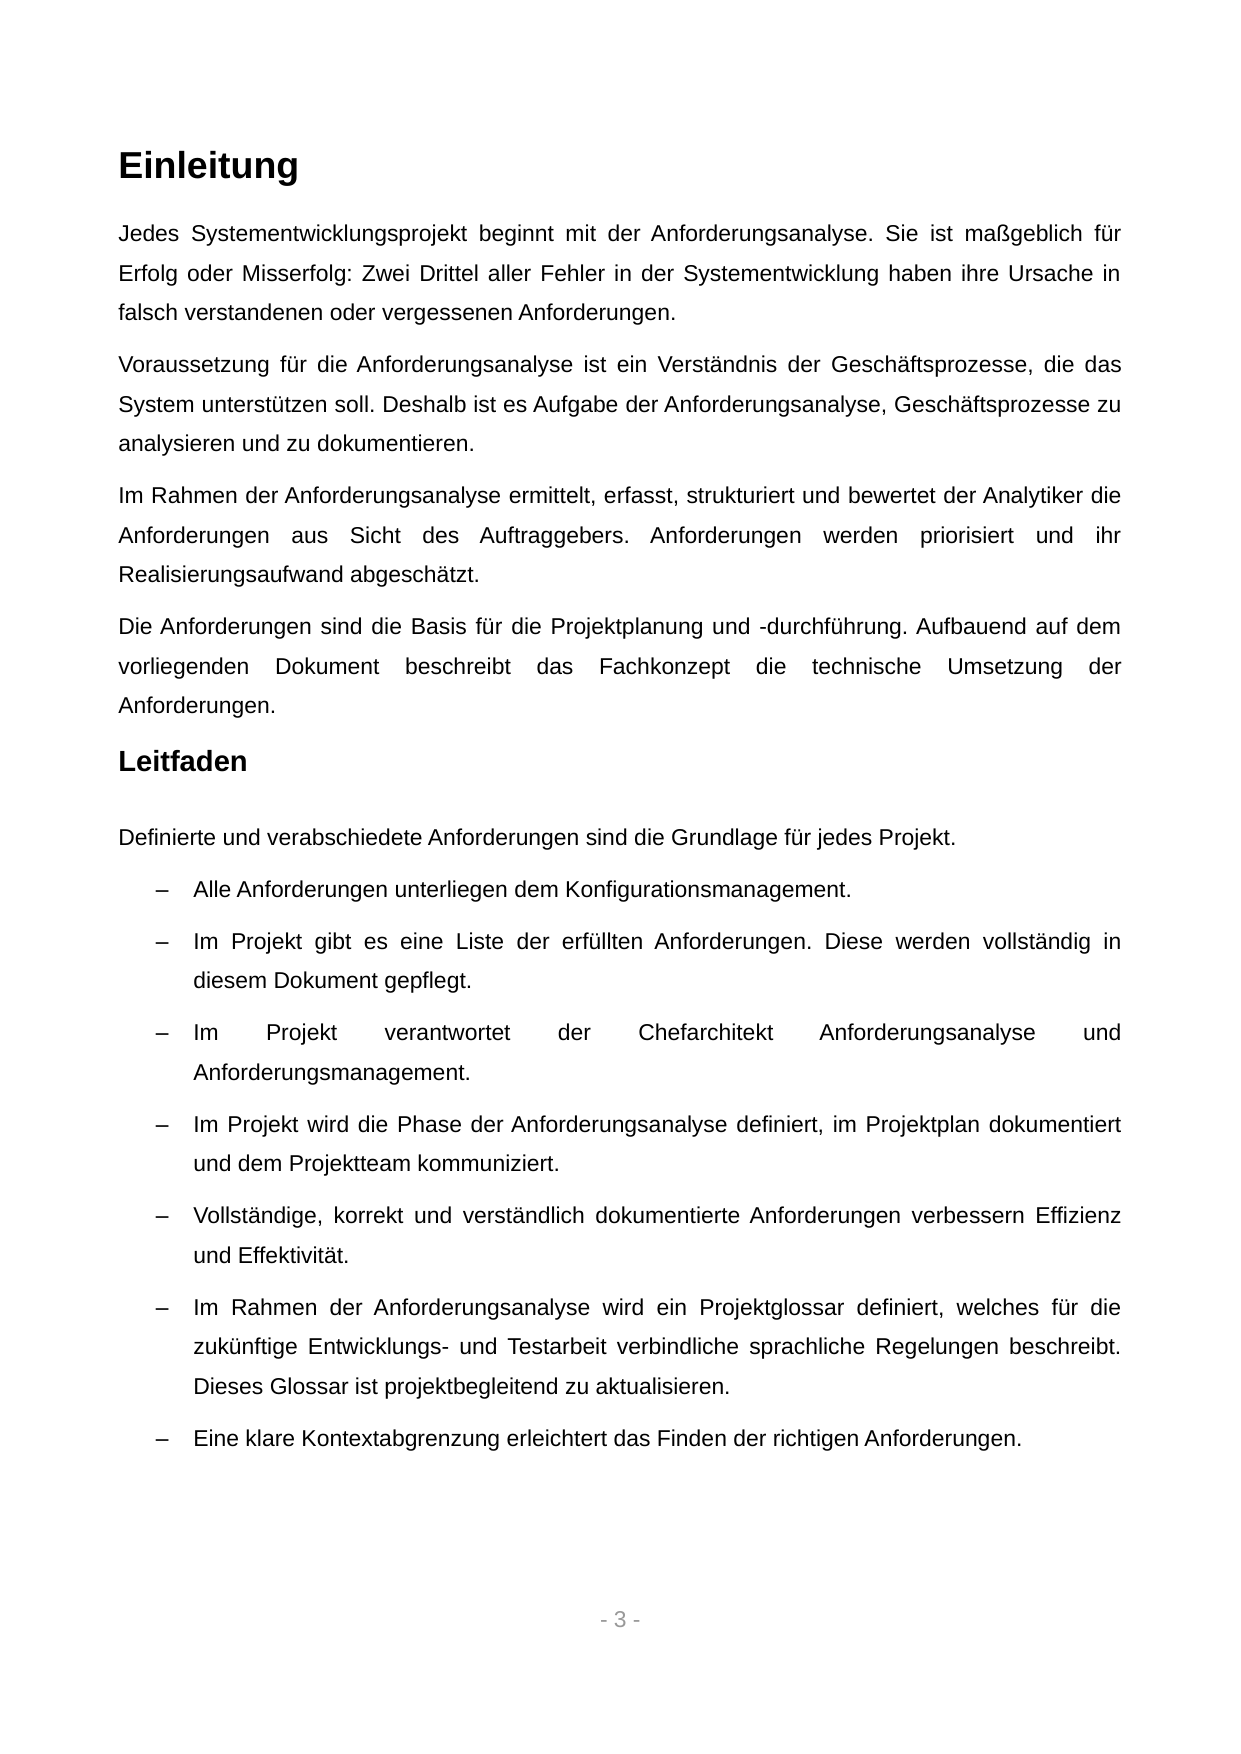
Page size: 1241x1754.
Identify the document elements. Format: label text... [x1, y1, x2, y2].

list Im Projekt verantwortet der Chefarchitekt Anforderungsanalyse und Anforderungsmanagement. [156, 1019, 1122, 1085]
list Im Rahmen der Anforderungsanalyse wird ein Projektglossar definiert, welches für die zukünftige Entwicklungs- und Testarbeit verbindliche sprachliche Regelungen beschreibt. Dieses Glossar ist projektbegleitend zu aktualisieren. [156, 1294, 1122, 1399]
list Eine klare Kontextabgrenzung erleichtert das Finden der richtigen Anforderungen. [156, 1424, 1122, 1451]
list Vollständige, korrekt und verständlich dokumentierte Anforderungen verbessern Effizienz und Effektivität. [156, 1202, 1122, 1268]
list Im Projekt gibt es eine Liste der erfüllten Anforderungen. Diese werden vollständig in diesem Dokument gepflegt. [156, 928, 1122, 994]
text Jedes Systementwicklungsprojekt beginnt mit der Anforderungsanalyse. Sie ist maßgeblich für Erfolg oder Misserfolg: Zwei Drittel aller Fehler in der Systementwicklung haben ihre Ursache in falsch verstandenen oder vergessenen Anforderungen. [118, 220, 1122, 326]
text Im Rahmen der Anforderungsanalyse ermittelt, erfasst, strukturiert und bewertet der Analytiker die Anforderungen aus Sicht des Auftraggebers. Anforderungen werden priorisiert und ihr Realisierungsaufwand abgeschätzt. [118, 482, 1122, 587]
text Definierte und verabschiedete Anforderungen sind die Grundlage für jedes Projekt. [118, 824, 1122, 850]
subtitle Leitfaden [118, 744, 1122, 778]
subtitle Einleitung [118, 143, 1122, 186]
list Alle Anforderungen unterliegen dem Konfigurationsmanagement. [156, 876, 1122, 902]
list Im Projekt wird die Phase der Anforderungsanalyse definiert, im Projektplan dokumentiert und dem Projektteam kommuniziert. [156, 1111, 1122, 1177]
text Voraussetzung für die Anforderungsanalyse ist ein Verständnis der Geschäftsprozesse, die das System unterstützen soll. Deshalb ist es Aufgabe der Anforderungsanalyse, Geschäftsprozesse zu analysieren und zu dokumentieren. [118, 351, 1122, 457]
text Die Anforderungen sind die Basis für die Projektplanung und -durchführung. Aufbauend auf dem vorliegenden Dokument beschreibt das Fachkonzept die technische Umsetzung der Anforderungen. [118, 613, 1122, 718]
